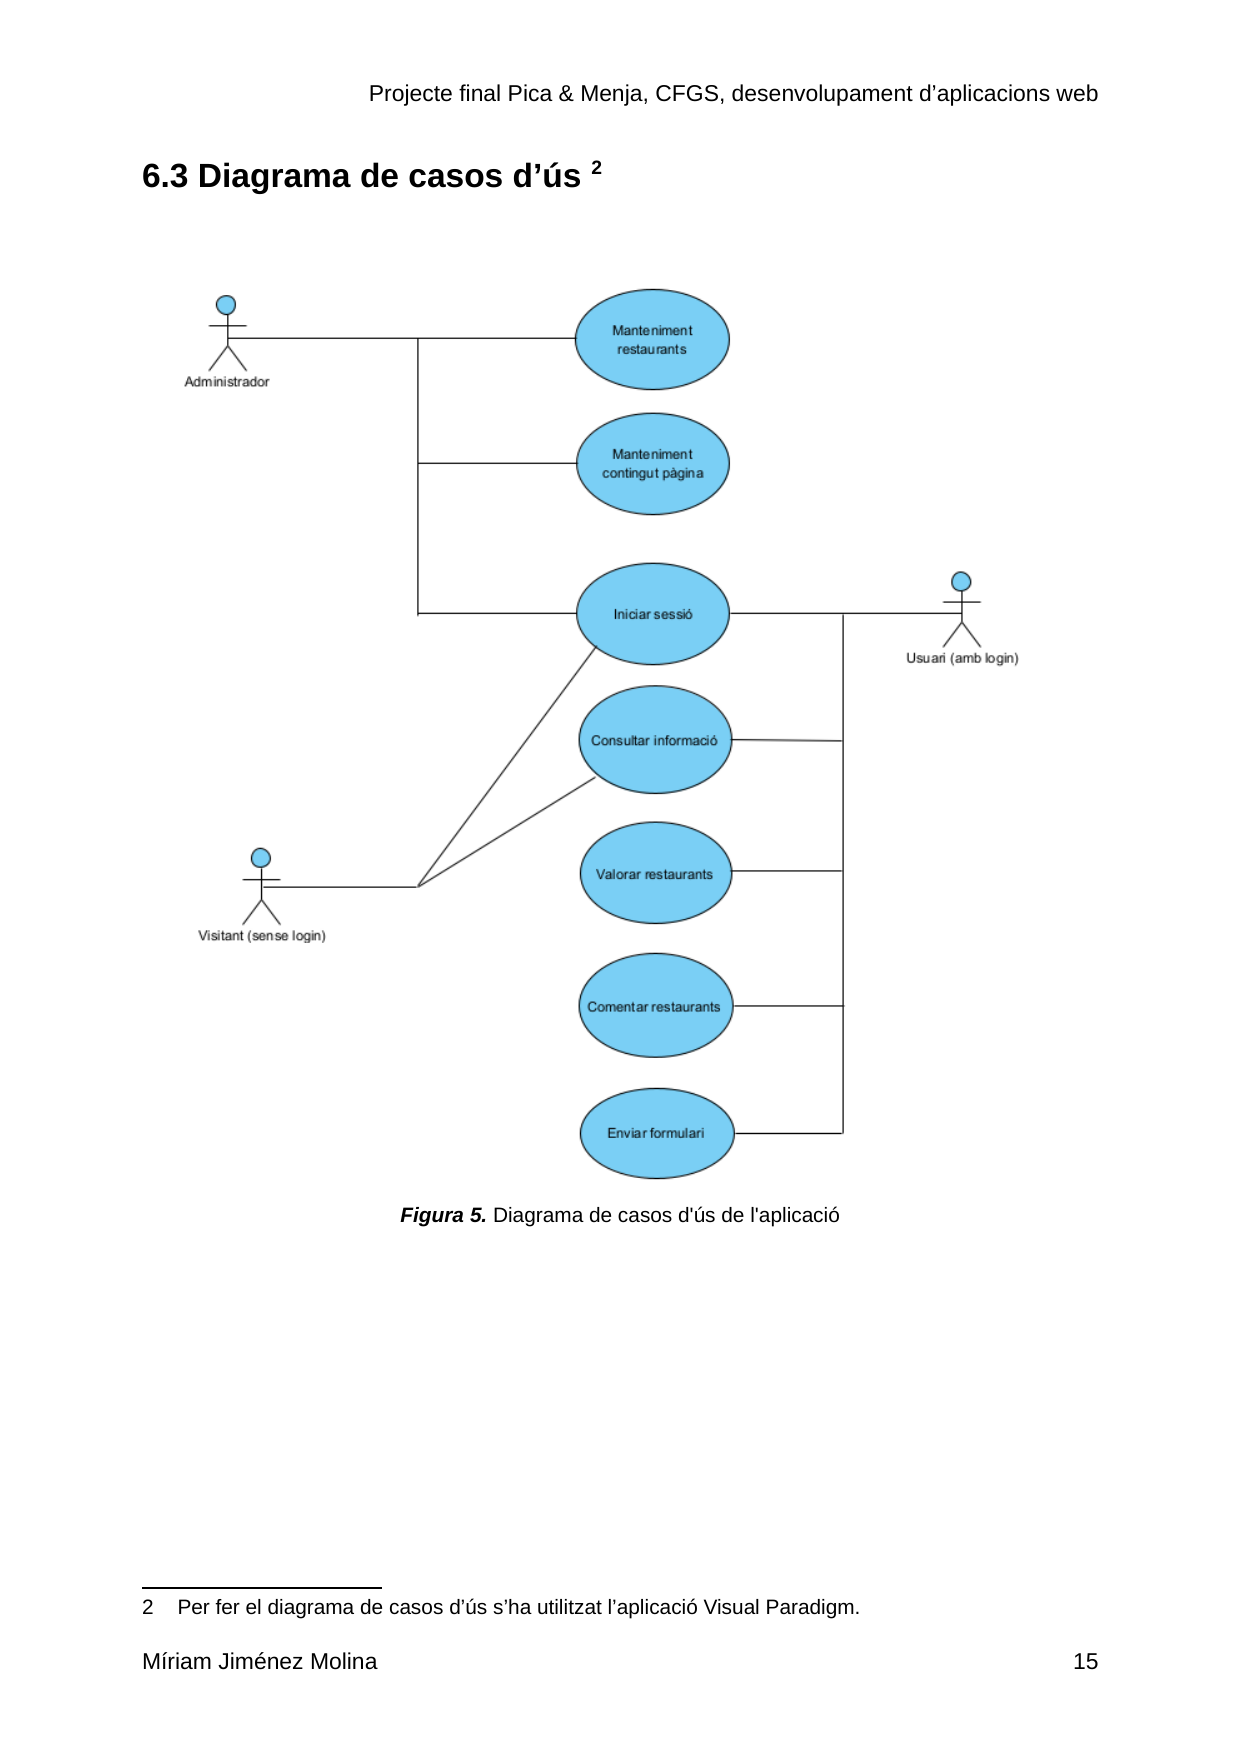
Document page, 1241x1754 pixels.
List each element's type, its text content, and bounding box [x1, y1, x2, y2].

text Per fer el diagrama de casos d’ús s’ha utilitzat l’aplicació Visual Paradigm. [142, 1594, 1098, 1618]
picture [151, 239, 1089, 1203]
text Figura 5. Diagrama de casos d'ús de l'aplicació [151, 1203, 1089, 1227]
subtitle 6.3 Diagrama de casos d’ús [142, 156, 1098, 195]
